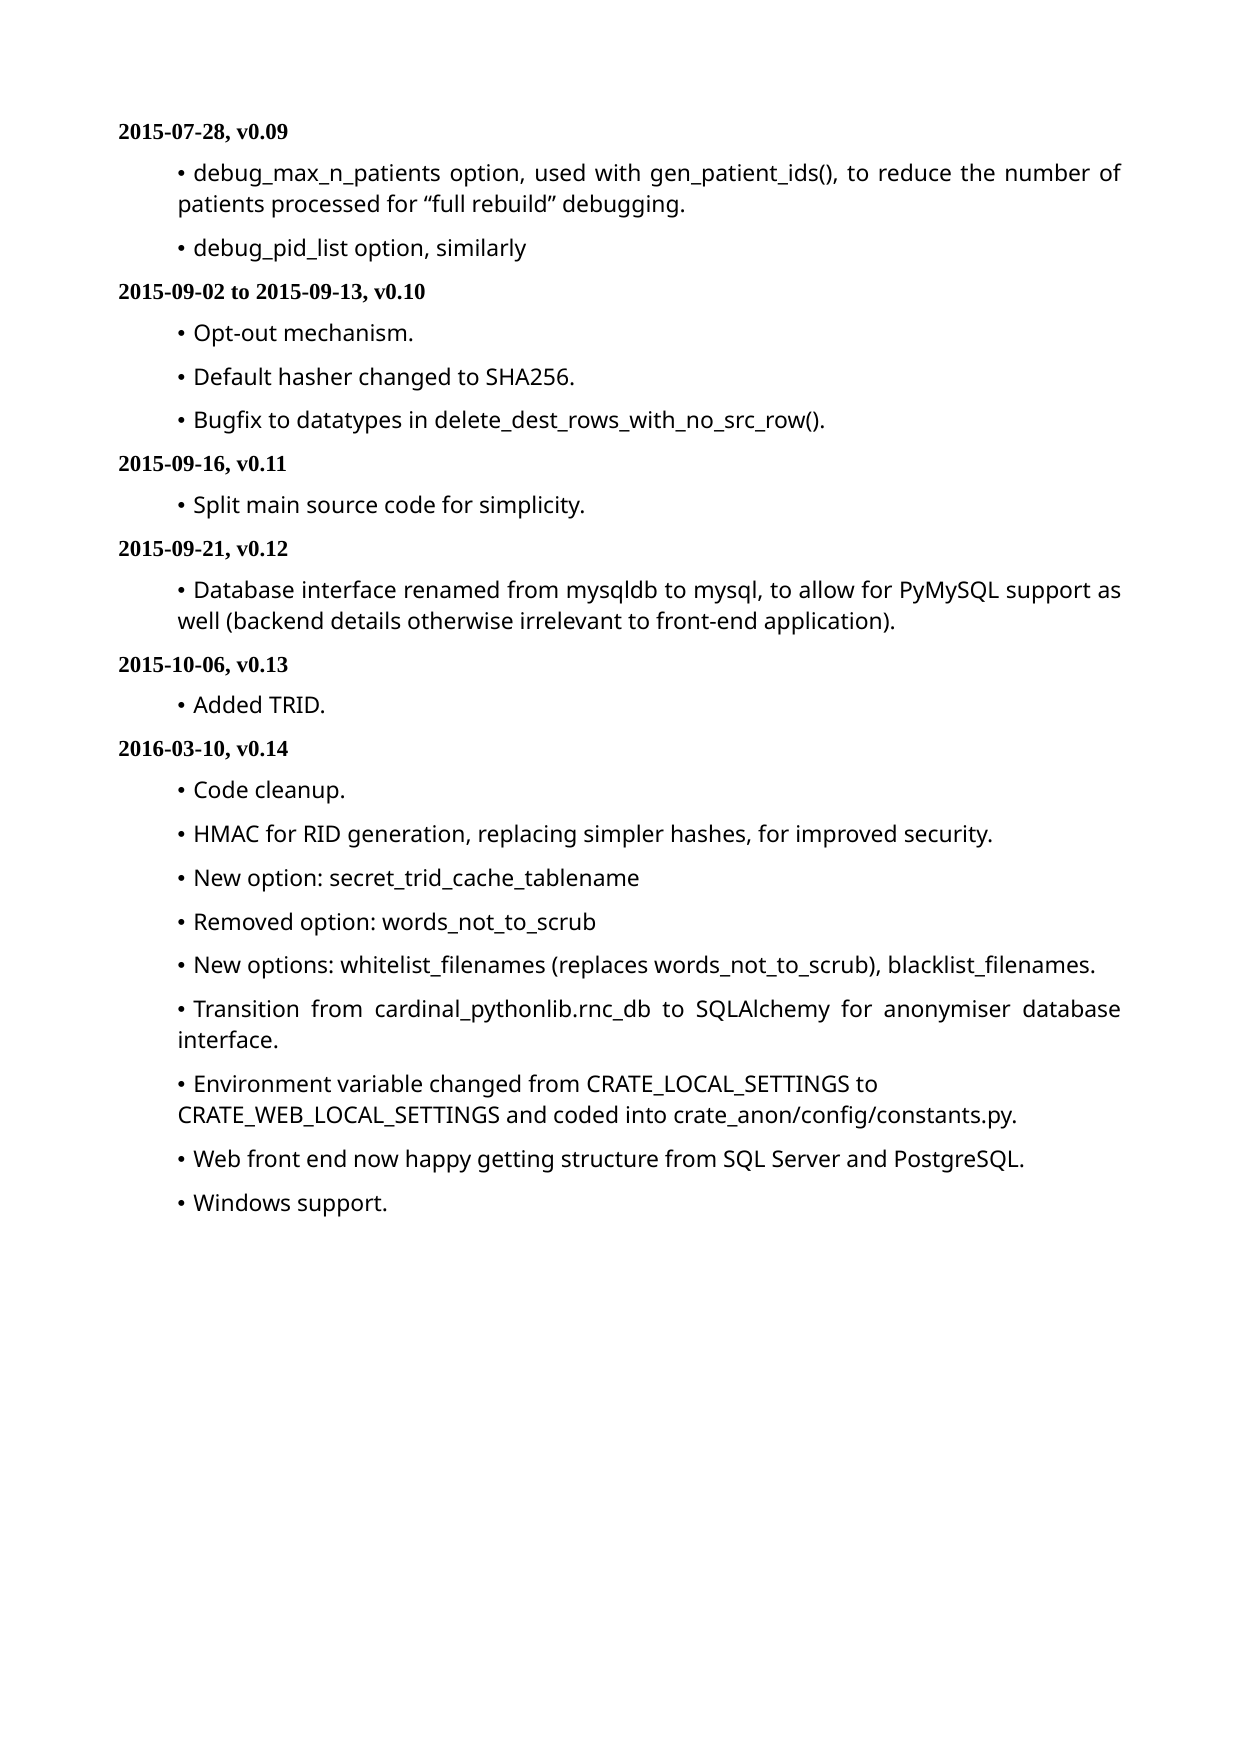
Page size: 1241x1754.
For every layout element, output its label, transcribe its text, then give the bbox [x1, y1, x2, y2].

list Environment variable changed from CRATE_LOCAL_SETTINGS to CRATE_WEB_LOCAL_SETTINGS and coded into crate_anon/config/constants.py. [177, 1068, 1122, 1130]
list Bugfix to datatypes in delete_dest_rows_with_no_src_row(). [177, 404, 1122, 435]
list New option: secret_trid_cache_tablename [177, 862, 1122, 893]
list Removed option: words_not_to_scrub [177, 905, 1122, 937]
list Web front end now happy getting structure from SQL Server and PostgreSQL. [177, 1143, 1122, 1174]
subtitle 2015-07-28, v0.09 [118, 118, 1122, 144]
list debug_pid_list option, similarly [177, 232, 1122, 263]
list HMAC for RID generation, replacing simpler hashes, for improved security. [177, 818, 1122, 849]
subtitle 2015-09-21, v0.12 [118, 535, 1122, 561]
list Database interface renamed from mysqldb to mysql, to allow for PyMySQL support as well (backend details otherwise irrelevant to front-end application). [177, 573, 1122, 636]
list Windows support. [177, 1187, 1122, 1218]
subtitle 2015-09-02 to 2015-09-13, v0.10 [118, 278, 1122, 304]
list Split main source code for simplicity. [177, 489, 1122, 520]
list New options: whitelist_filenames (replaces words_not_to_scrub), blacklist_filenames. [177, 949, 1122, 980]
subtitle 2016-03-10, v0.14 [118, 735, 1122, 762]
list Default hasher changed to SHA256. [177, 360, 1122, 392]
subtitle 2015-10-06, v0.13 [118, 651, 1122, 677]
subtitle 2015-09-16, v0.11 [118, 450, 1122, 476]
list Opt-out mechanism. [177, 317, 1122, 348]
list debug_max_n_patients option, used with gen_patient_ids(), to reduce the number of patients processed for “full rebuild” debugging. [177, 157, 1122, 219]
list Code cleanup. [177, 774, 1122, 805]
list Transition from cardinal_pythonlib.rnc_db to SQLAlchemy for anonymiser database interface. [177, 993, 1122, 1055]
list Added TRID. [177, 689, 1122, 721]
